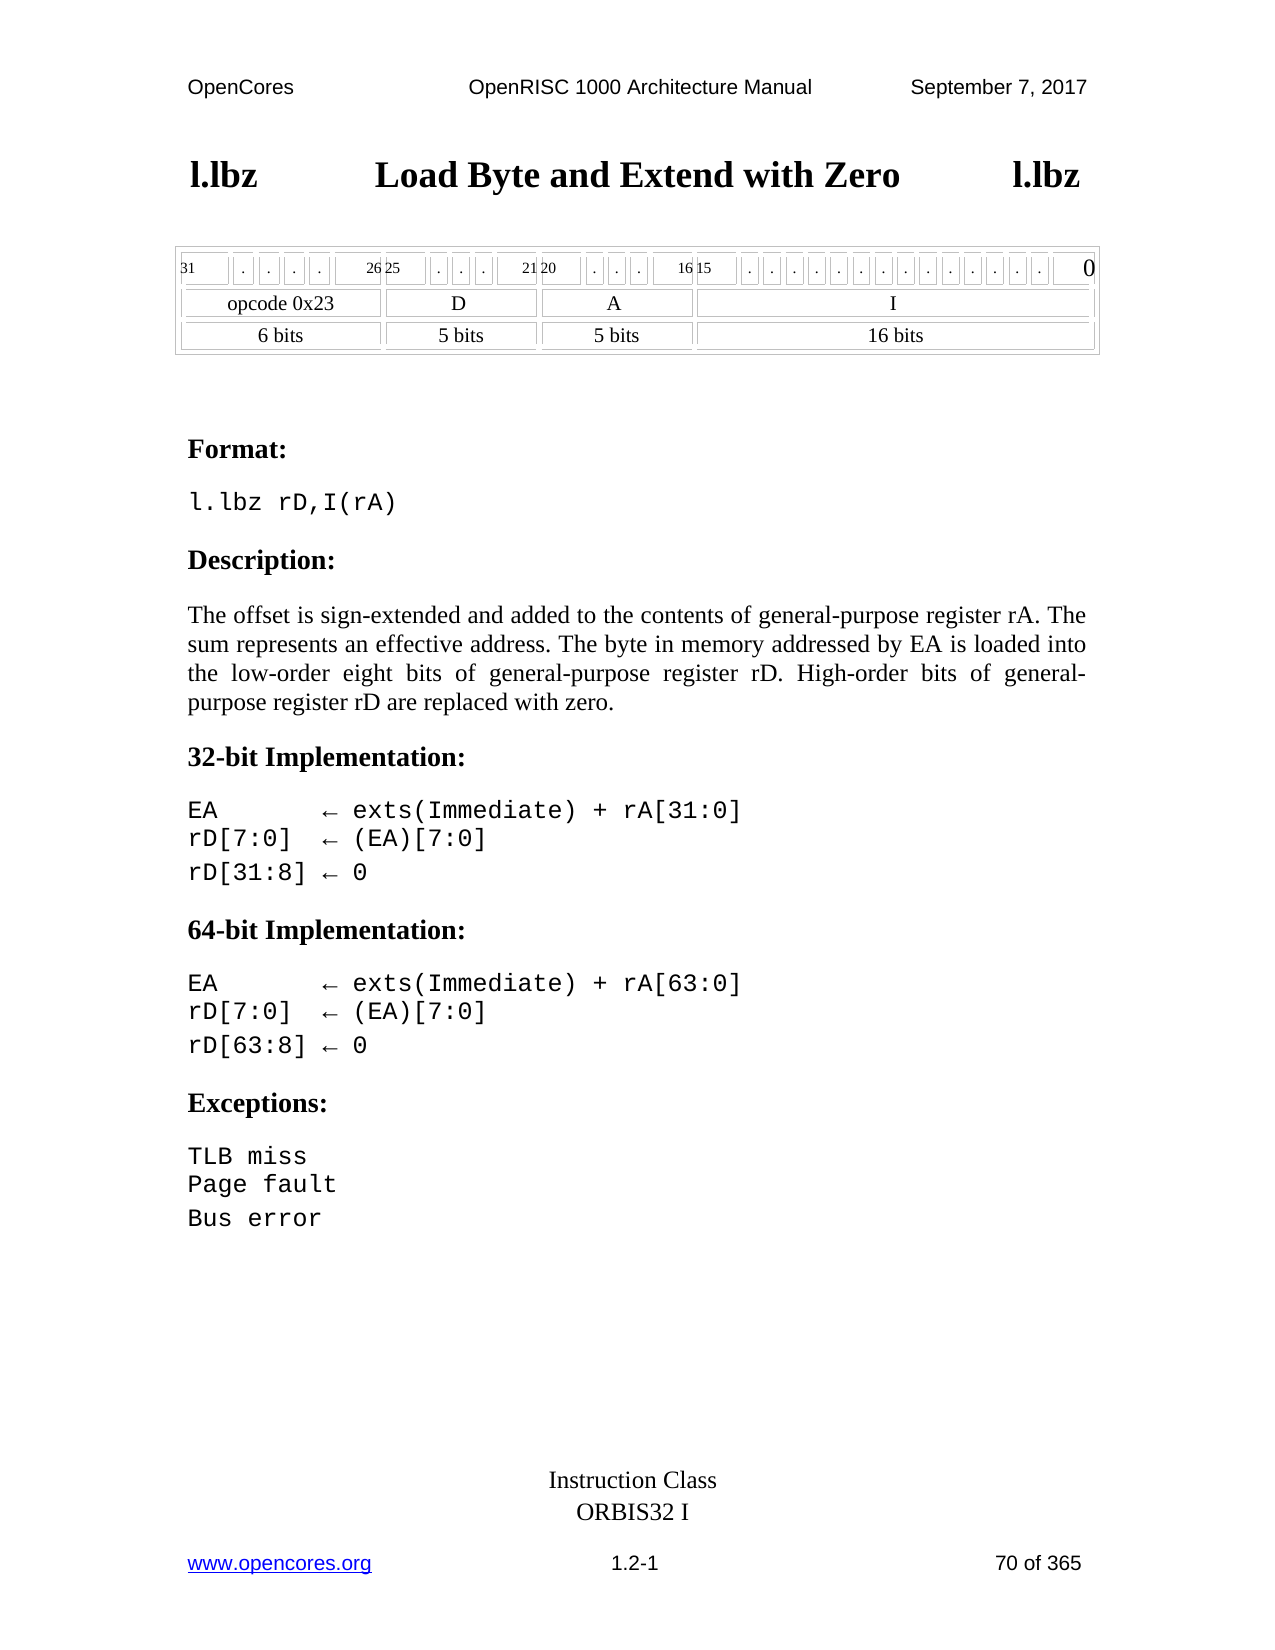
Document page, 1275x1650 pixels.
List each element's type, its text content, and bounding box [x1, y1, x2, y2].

text l.lbz rD,I(rA) [187, 489, 1087, 518]
text The offset is sign-extended and added to the contents of general-purpose register rA. The sum represents an effective address. The byte in memory addressed by EA is loaded into the low-order eight bits of general-purpose register rD. High-order bits of general-purpose register rD are replaced with zero. [187, 600, 1087, 715]
text EA ← exts(Immediate) + rA[63:0] rD[7:0] ← (EA)[7:0] rD[63:8] ← 0 [187, 971, 1087, 1061]
text 64-bit Implementation: [187, 913, 1087, 946]
text Description: [187, 543, 1087, 575]
text 32-bit Implementation: [187, 740, 1087, 773]
text TLB miss Page fault Bus error [187, 1143, 1087, 1234]
text EA ← exts(Immediate) + rA[31:0] rD[7:0] ← (EA)[7:0] rD[31:8] ← 0 [187, 798, 1087, 888]
text Exceptions: [187, 1086, 1087, 1118]
text Format: [187, 432, 1087, 464]
